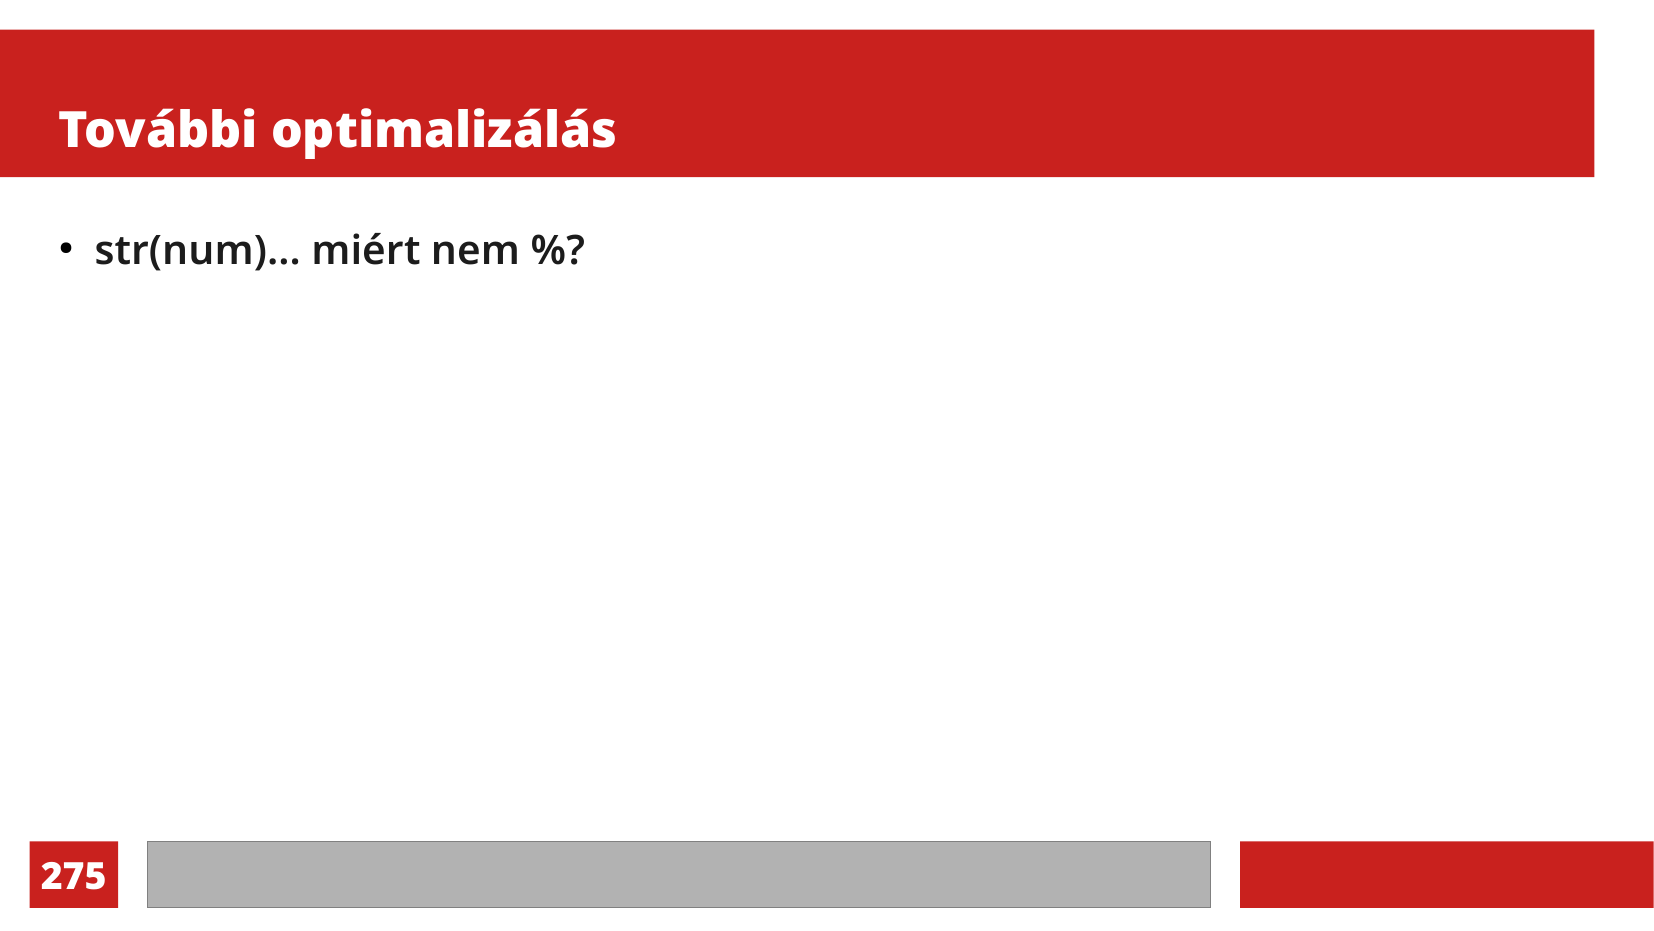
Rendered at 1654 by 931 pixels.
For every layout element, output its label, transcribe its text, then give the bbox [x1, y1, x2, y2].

title További optimalizálás [59, 44, 1595, 163]
list str(num)… miért nem %? [59, 221, 1565, 739]
